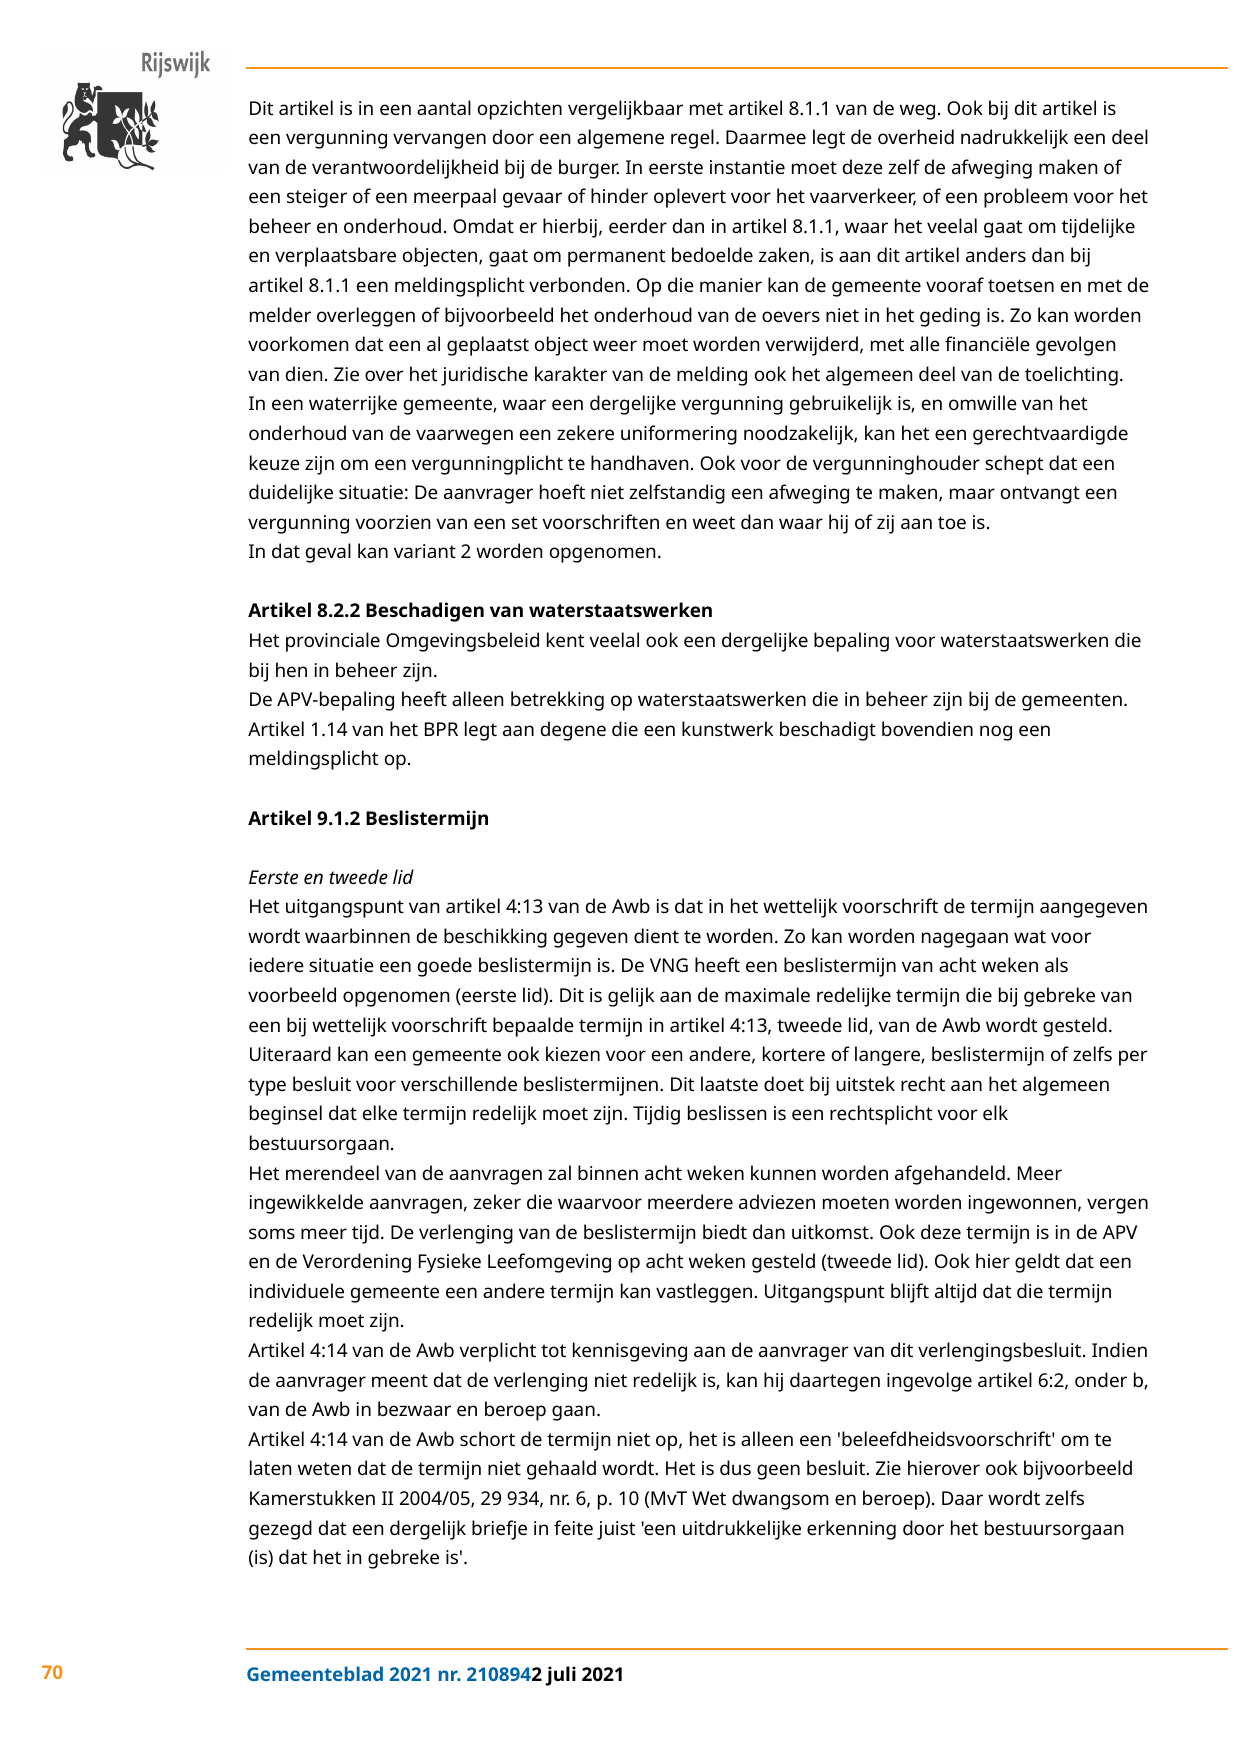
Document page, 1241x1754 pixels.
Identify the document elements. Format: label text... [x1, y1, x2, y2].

picture [41, 47, 231, 172]
text Artikel 8.2.2 Beschadigen van waterstaatswerken [248, 598, 1152, 623]
text Dit artikel is in een aantal opzichten vergelijkbaar met artikel 8.1.1 van de weg. Ook bij dit artikel is een vergunning vervangen door een algemene regel. Daarmee legt de overheid nadrukkelijk een deel van de verantwoordelijkheid bij de burger. In eerste instantie moet deze zelf de afweging maken of een steiger of een meerpaal gevaar of hinder oplevert voor het vaarverkeer, of een probleem voor het beheer en onderhoud. Omdat er hierbij, eerder dan in artikel 8.1.1, waar het veelal gaat om tijdelijke en verplaatsbare objecten, gaat om permanent bedoelde zaken, is aan dit artikel anders dan bij artikel 8.1.1 een meldingsplicht verbonden. Op die manier kan de gemeente vooraf toetsen en met de melder overleggen of bijvoorbeeld het onderhoud van de oevers niet in het geding is. Zo kan worden voorkomen dat een al geplaatst object weer moet worden verwijderd, met alle financiële gevolgen van dien. Zie over het juridische karakter van de melding ook het algemeen deel van de toelichting. [248, 95, 1152, 387]
text Artikel 9.1.2 Beslistermijn [248, 805, 1152, 831]
text Eerste en tweede lid [248, 864, 1152, 890]
text Artikel 4:14 van de Awb schort de termijn niet op, het is alleen een 'beleefdheidsvoorschrift' om te laten weten dat de termijn niet gehaald wordt. Het is dus geen besluit. Zie hierover ook bijvoorbeeld Kamerstukken II 2004/05, 29 934, nr. 6, p. 10 (MvT Wet dwangsom en beroep). Daar wordt zelfs gezegd dat een dergelijk briefje in feite juist 'een uitdrukkelijke erkenning door het bestuursorgaan (is) dat het in gebreke is'. [248, 1426, 1152, 1570]
text Uiteraard kan een gemeente ook kiezen voor een andere, kortere of langere, beslistermijn of zelfs per type besluit voor verschillende beslistermijnen. Dit laatste doet bij uitstek recht aan het algemeen beginsel dat elke termijn redelijk moet zijn. Tijdig beslissen is een rechtsplicht voor elk bestuursorgaan. [248, 1041, 1152, 1156]
text Artikel 4:14 van de Awb verplicht tot kennisgeving aan de aanvrager van dit verlengingsbesluit. Indien de aanvrager meent dat de verlenging niet redelijk is, kan hij daartegen ingevolge artikel 6:2, onder b, van de Awb in bezwaar en beroep gaan. [248, 1337, 1152, 1422]
text In een waterrijke gemeente, waar een dergelijke vergunning gebruikelijk is, en omwille van het onderhoud van de vaarwegen een zekere uniformering noodzakelijk, kan het een gerechtvaardigde keuze zijn om een vergunningplicht te handhaven. Ook voor de vergunninghouder schept dat een duidelijke situatie: De aanvrager hoeft niet zelfstandig een afweging te maken, maar ontvangt een vergunning voorzien van een set voorschriften en weet dan waar hij of zij aan toe is. [248, 391, 1152, 535]
text In dat geval kan variant 2 worden opgenomen. [248, 538, 1152, 564]
text Het merendeel van de aanvragen zal binnen acht weken kunnen worden afgehandeld. Meer ingewikkelde aanvragen, zeker die waarvoor meerdere adviezen moeten worden ingewonnen, vergen soms meer tijd. De verlenging van de beslistermijn biedt dan uitkomst. Ook deze termijn is in de APV en de Verordening Fysieke Leefomgeving op acht weken gesteld (tweede lid). Ook hier geldt dat een individuele gemeente een andere termijn kan vastleggen. Uitgangspunt blijft altijd dat die termijn redelijk moet zijn. [248, 1160, 1152, 1333]
text De APV-bepaling heeft alleen betrekking op waterstaatswerken die in beheer zijn bij de gemeenten. Artikel 1.14 van het BPR legt aan degene die een kunstwerk beschadigt bovendien nog een meldingsplicht op. [248, 686, 1152, 771]
text Het uitgangspunt van artikel 4:13 van de Awb is dat in het wettelijk voorschrift de termijn aangegeven wordt waarbinnen de beschikking gegeven dient te worden. Zo kan worden nagegaan wat voor iedere situatie een goede beslistermijn is. De VNG heeft een beslistermijn van acht weken als voorbeeld opgenomen (eerste lid). Dit is gelijk aan de maximale redelijke termijn die bij gebreke van een bij wettelijk voorschrift bepaalde termijn in artikel 4:13, tweede lid, van de Awb wordt gesteld. [248, 893, 1152, 1038]
text Het provinciale Omgevingsbeleid kent veelal ook een dergelijke bepaling voor waterstaatswerken die bij hen in beheer zijn. [248, 627, 1152, 683]
